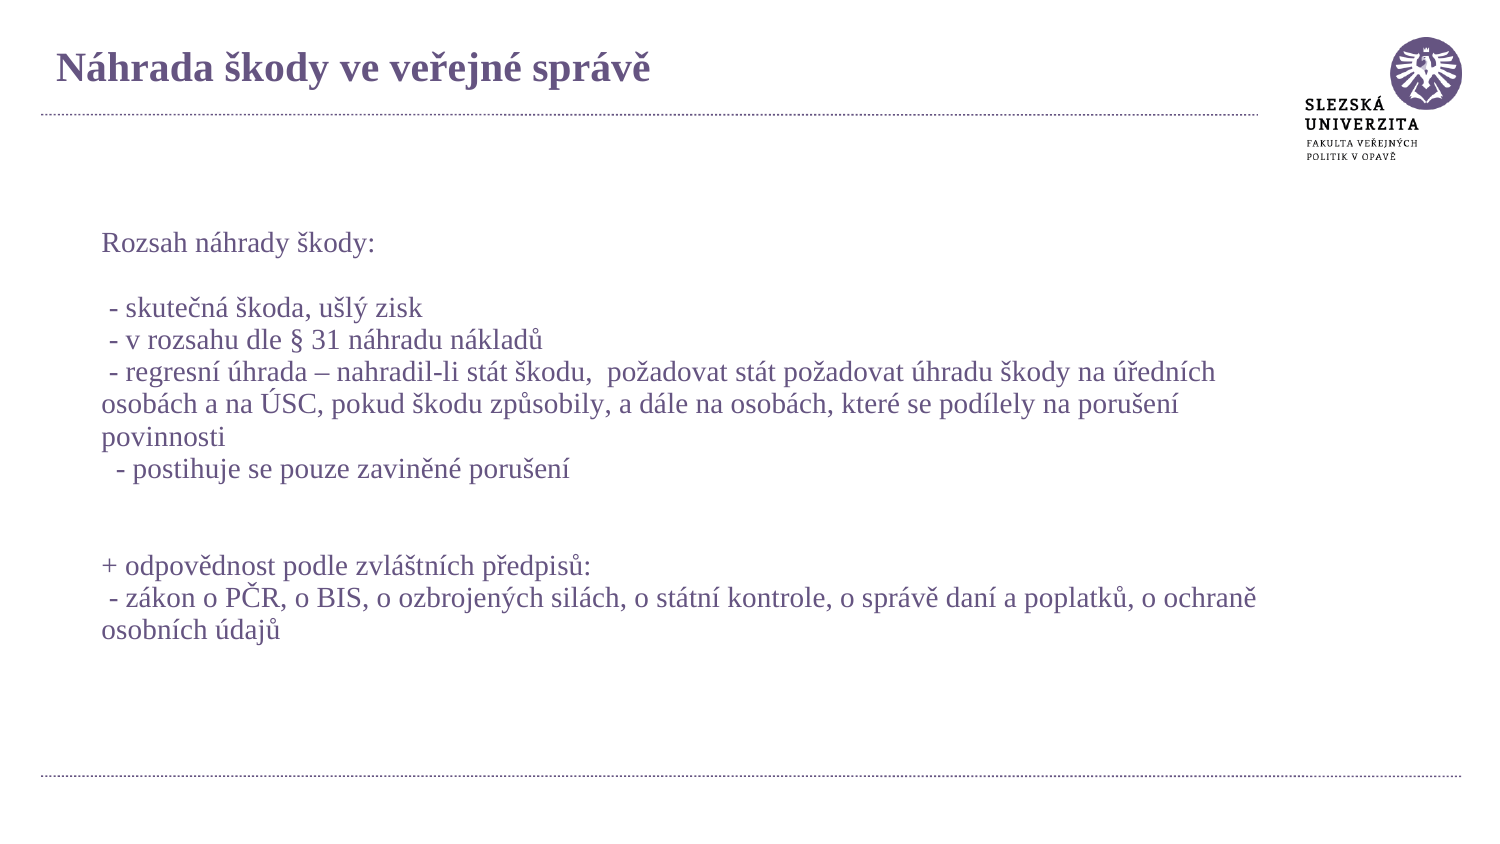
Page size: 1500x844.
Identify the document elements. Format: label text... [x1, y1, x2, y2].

text_box Rozsah náhrady škody: - skutečná škoda, ušlý zisk - v rozsahu dle § 31 náhradu nákladů - regresní úhrada – nahradil-li stát škodu, požadovat stát požadovat úhradu škody na úředních osobách a na ÚSC, pokud škodu způsobily, a dále na osobách, které se podílely na porušení povinnosti - postihuje se pouze zaviněné porušení + odpovědnost podle zvláštních předpisů: - zákon o PČR, o BIS, o ozbrojených silách, o státní kontrole, o správě daní a poplatků, o ochraně osobních údajů [86, 154, 1311, 812]
title Náhrada škody ve veřejné správě [41, 32, 786, 116]
